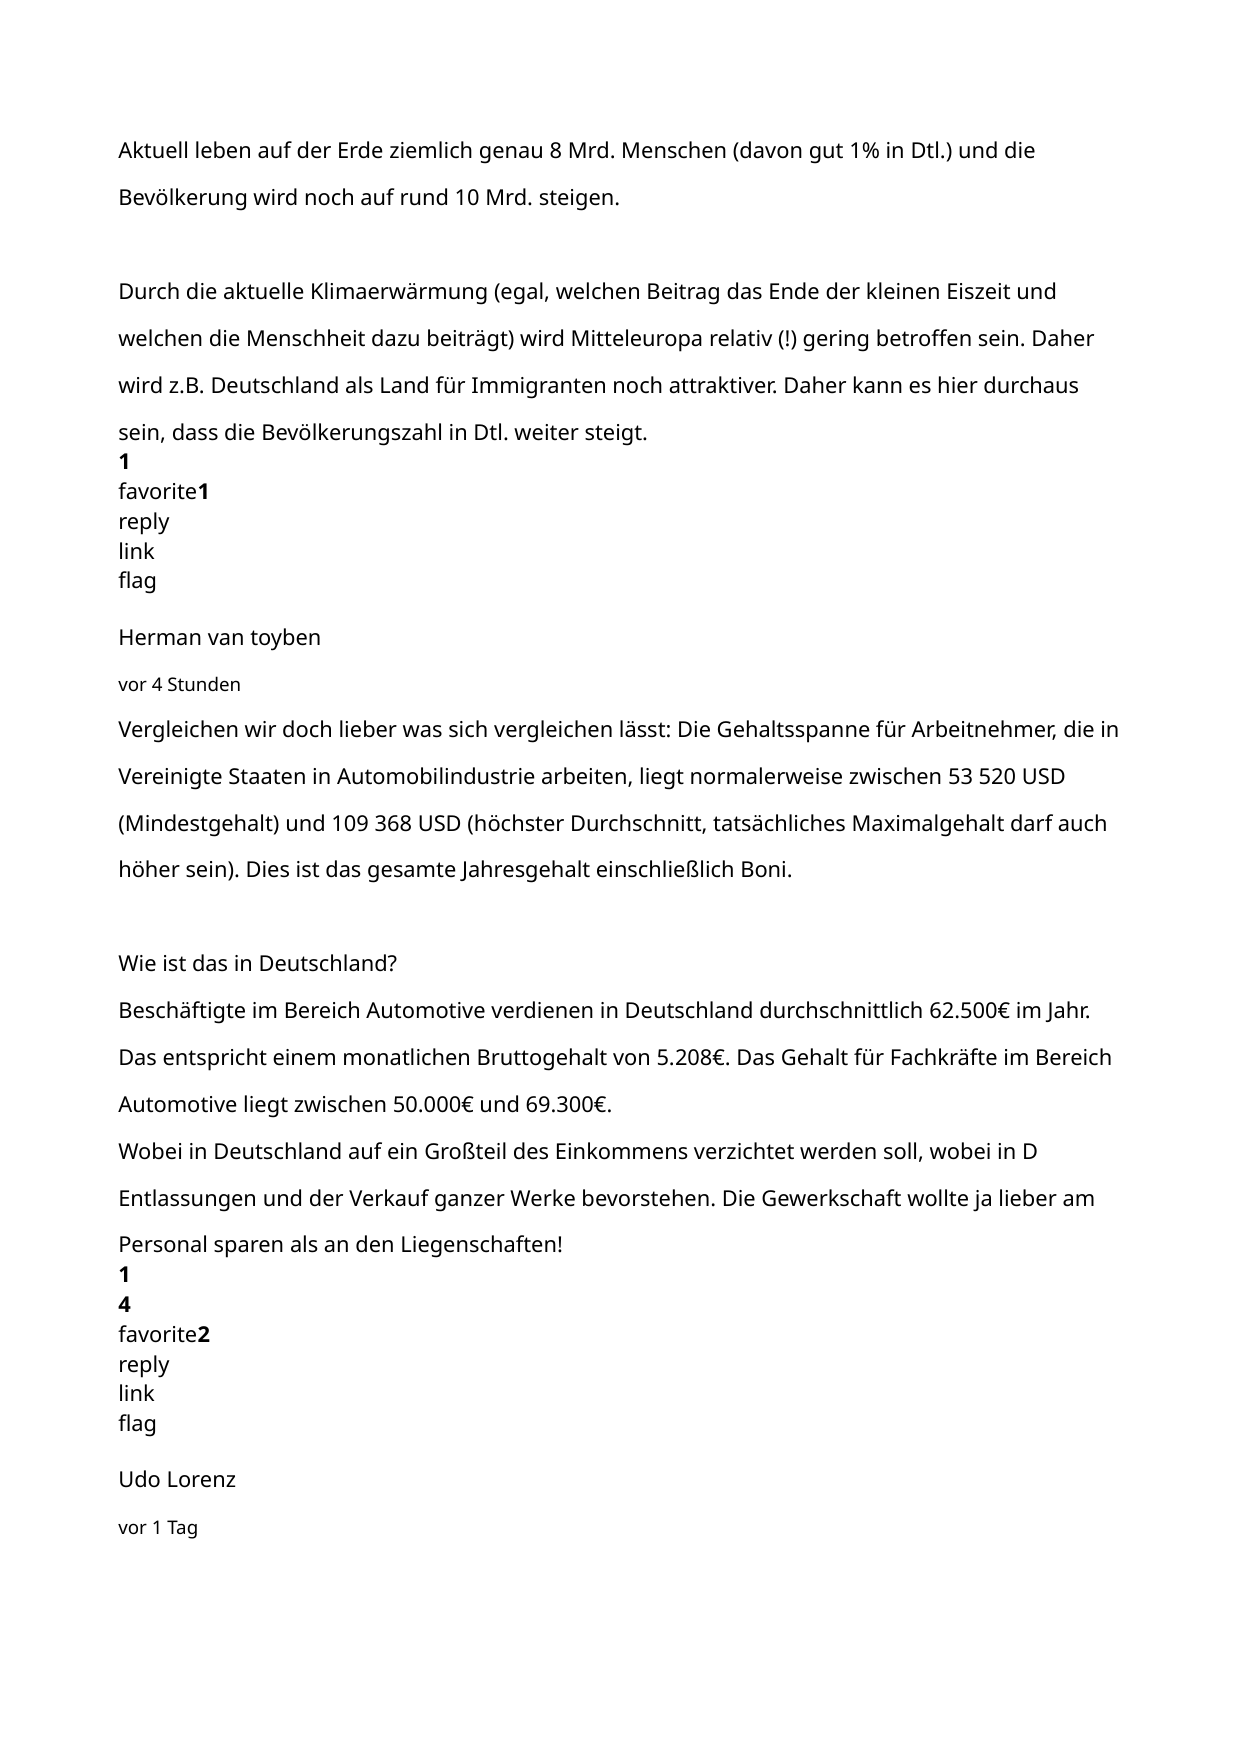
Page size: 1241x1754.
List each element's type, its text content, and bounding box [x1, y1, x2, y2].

text vor 4 Stunden [118, 667, 1122, 697]
text Aktuell leben auf der Erde ziemlich genau 8 Mrd. Menschen (davon gut 1% in Dtl.) und die Bevölkerung wird noch auf rund 10 Mrd. steigen. Durch die aktuelle Klimaerwärmung (egal, welchen Beitrag das Ende der kleinen Eiszeit und welchen die Menschheit dazu beiträgt) wird Mitteleuropa relativ (!) gering betroffen sein. Daher wird z.B. Deutschland als Land für Immigranten noch attraktiver. Daher kann es hier durchaus sein, dass die Bevölkerungszahl in Dtl. weiter steigt. [118, 118, 1122, 446]
text reply [118, 506, 1122, 536]
text link [118, 536, 1122, 565]
text Vergleichen wir doch lieber was sich vergleichen lässt: Die Gehaltsspanne für Arbeitnehmer, die in Vereinigte Staaten in Automobilindustrie arbeiten, liegt normalerweise zwischen 53 520 USD (Mindestgehalt) und 109 368 USD (höchster Durchschnitt, tatsächliches Maximalgehalt darf auch höher sein). Dies ist das gesamte Jahresgehalt einschließlich Boni. Wie ist das in Deutschland? Beschäftigte im Bereich Automotive verdienen in Deutschland durchschnittlich 62.500€ im Jahr. Das entspricht einem monatlichen Bruttogehalt von 5.208€. Das Gehalt für Fachkräfte im Bereich Automotive liegt zwischen 50.000€ und 69.300€. Wobei in Deutschland auf ein Großteil des Einkommens verzichtet werden soll, wobei in D Entlassungen und der Verkauf ganzer Werke bevorstehen. Die Gewerkschaft wollte ja lieber am Personal sparen als an den Liegenschaften! [118, 697, 1122, 1259]
text 1 [118, 1259, 1122, 1289]
text 4 [118, 1289, 1122, 1319]
text link [118, 1378, 1122, 1408]
text flag [118, 1408, 1122, 1438]
text favorite1 [118, 476, 1122, 506]
text Herman van toyben [118, 611, 1114, 651]
text favorite2 [118, 1319, 1122, 1349]
text 1 [118, 446, 1122, 476]
text reply [118, 1349, 1122, 1378]
text flag [118, 565, 1122, 595]
text Udo Lorenz [118, 1454, 1114, 1494]
text vor 1 Tag [118, 1510, 1122, 1539]
